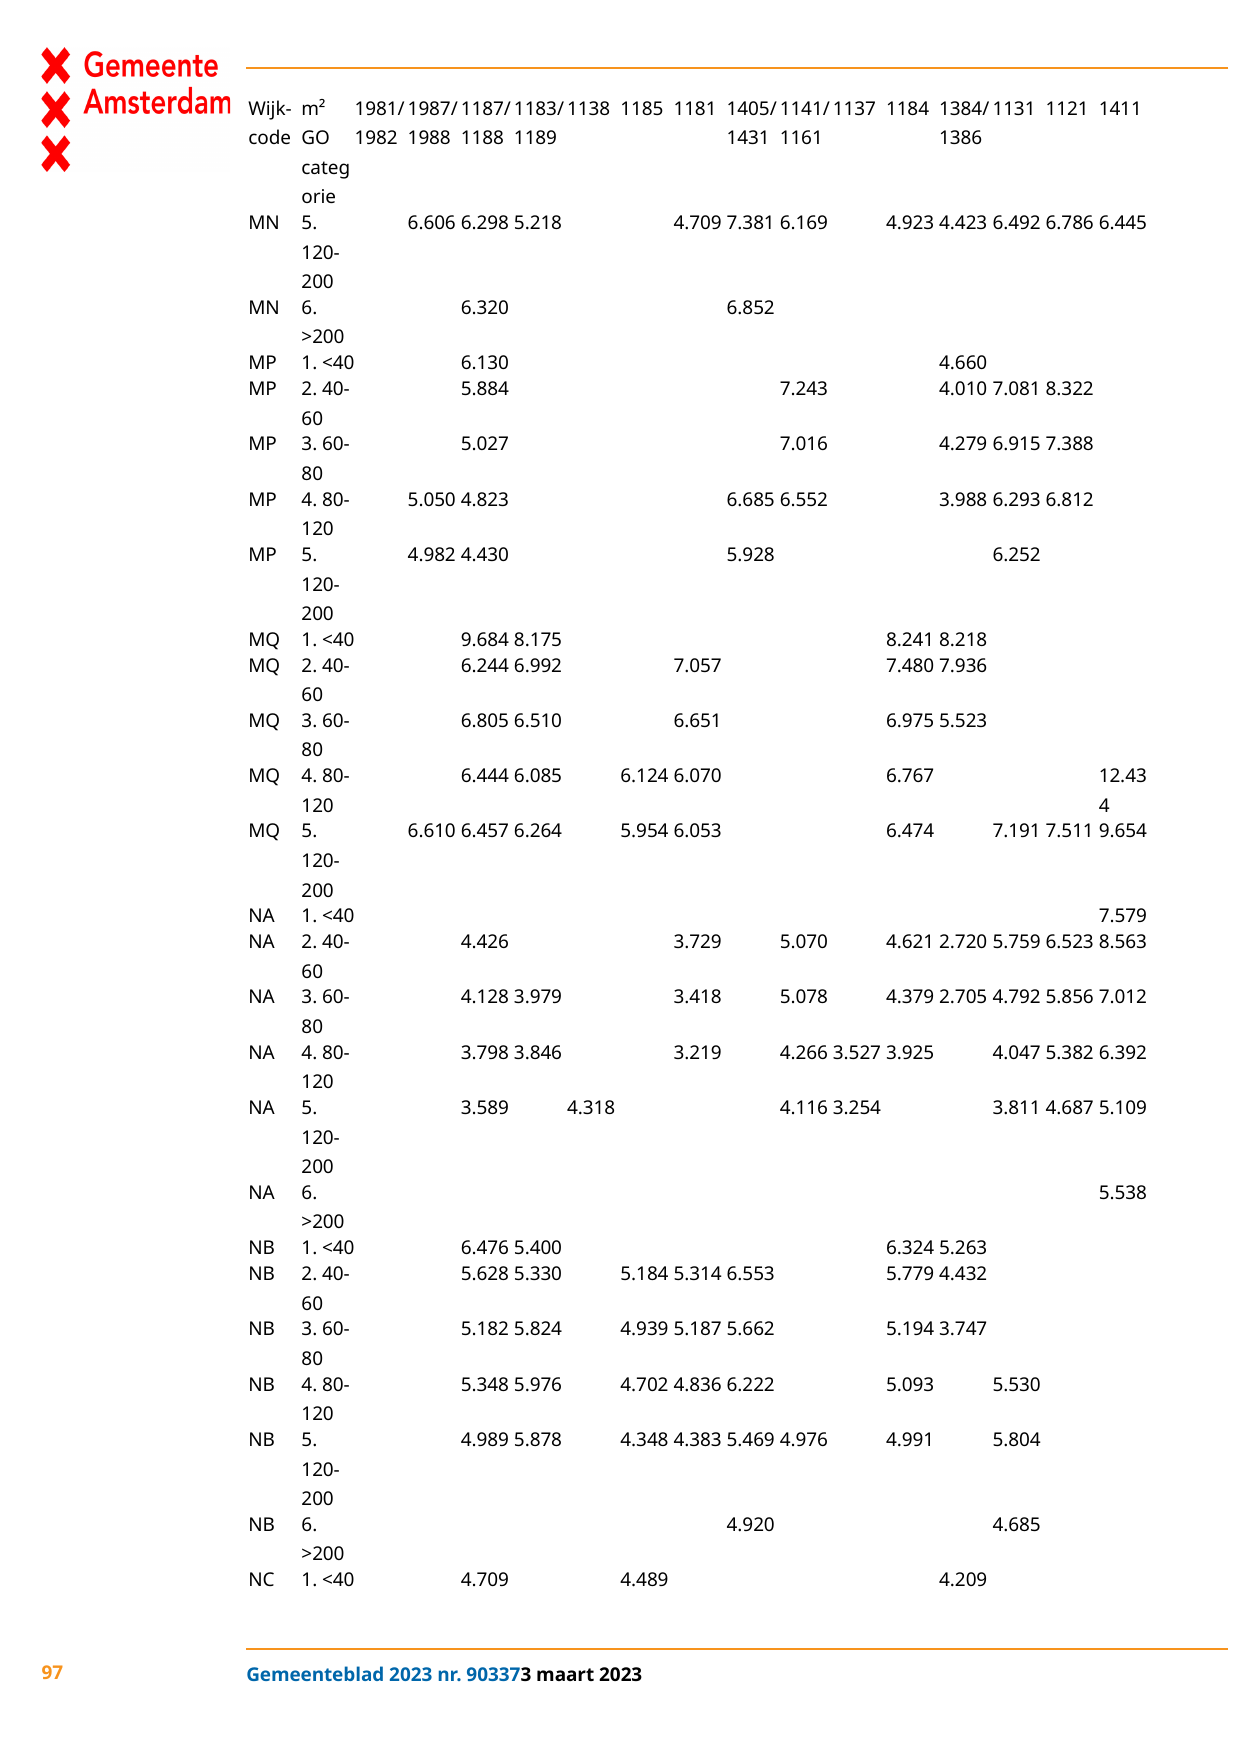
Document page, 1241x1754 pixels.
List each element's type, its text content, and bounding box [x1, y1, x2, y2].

table_header 1987/ 1988 [408, 95, 461, 209]
table_cell 6.124 [620, 763, 673, 818]
table_cell [514, 1094, 567, 1179]
table_cell [1045, 1511, 1098, 1566]
table_cell 4.116 [780, 1094, 833, 1179]
table_cell 3.589 [461, 1094, 514, 1179]
table_cell [461, 1511, 514, 1566]
table_cell [992, 1179, 1045, 1234]
table_cell [1045, 1316, 1098, 1371]
table_cell [567, 375, 620, 431]
table_cell 6.812 [1045, 486, 1098, 541]
table_cell 4.383 [673, 1426, 726, 1511]
table_cell 4. 80-120 [301, 486, 354, 541]
table_cell 6. >200 [301, 294, 354, 349]
table_cell [992, 626, 1045, 652]
table_cell [408, 1566, 461, 1592]
table_cell 4.709 [673, 209, 726, 294]
table_cell [726, 1039, 779, 1094]
table_cell [726, 1094, 779, 1179]
table_cell [992, 350, 1045, 375]
table_cell [567, 1179, 620, 1234]
table_header 1384/ 1386 [939, 95, 992, 209]
table_cell NB [248, 1511, 301, 1566]
table_cell 7.388 [1045, 431, 1098, 486]
table_cell 6.915 [992, 431, 1045, 486]
table_cell [886, 375, 939, 431]
table_cell NC [248, 1566, 301, 1592]
table_cell 5.382 [1045, 1039, 1098, 1094]
table_cell 5.928 [726, 541, 779, 626]
table_cell 6.651 [673, 707, 726, 762]
table_cell [780, 903, 833, 928]
table_cell [461, 903, 514, 928]
table_cell 4.318 [567, 1094, 620, 1179]
table_cell MP [248, 486, 301, 541]
table_cell [408, 1316, 461, 1371]
table_cell 1. <40 [301, 350, 354, 375]
table_cell 6.552 [780, 486, 833, 541]
table_cell [620, 294, 673, 349]
table_cell 4.702 [620, 1371, 673, 1426]
table_cell 5.469 [726, 1426, 779, 1511]
table_cell 3.925 [886, 1039, 939, 1094]
table_cell [1099, 1566, 1152, 1592]
table_cell [408, 1179, 461, 1234]
table_cell [833, 431, 886, 486]
table_cell NB [248, 1371, 301, 1426]
table_cell [1045, 1426, 1098, 1511]
table_cell 5.804 [992, 1426, 1045, 1511]
table_cell 6.320 [461, 294, 514, 349]
table_cell [992, 652, 1045, 707]
table_cell 4.279 [939, 431, 992, 486]
table_cell [408, 903, 461, 928]
table_cell 3.219 [673, 1039, 726, 1094]
table_cell [567, 928, 620, 984]
table_cell 4.687 [1045, 1094, 1098, 1179]
table_cell 6.169 [780, 209, 833, 294]
table_cell [620, 707, 673, 762]
table_cell [354, 431, 407, 486]
picture [41, 47, 231, 172]
table_cell 1. <40 [301, 1566, 354, 1592]
table_cell 5.878 [514, 1426, 567, 1511]
table_cell 2.720 [939, 928, 992, 984]
table_cell [726, 1179, 779, 1234]
table_cell 5.218 [514, 209, 567, 294]
table_cell [620, 903, 673, 928]
table_cell [408, 652, 461, 707]
table_cell [1045, 1566, 1098, 1592]
table_cell [780, 707, 833, 762]
table_cell [408, 294, 461, 349]
table_cell 5.194 [886, 1316, 939, 1371]
table_cell 5.779 [886, 1260, 939, 1316]
table_cell [620, 486, 673, 541]
table_cell [408, 1511, 461, 1566]
table_cell [886, 294, 939, 349]
table_cell 6.606 [408, 209, 461, 294]
table_cell 4.426 [461, 928, 514, 984]
table_cell 3.988 [939, 486, 992, 541]
table_cell [354, 1179, 407, 1234]
table_cell 2. 40-60 [301, 375, 354, 431]
table_cell 1. <40 [301, 626, 354, 652]
table_cell 5.070 [780, 928, 833, 984]
table_cell [567, 209, 620, 294]
table_cell [833, 928, 886, 984]
table_cell [408, 350, 461, 375]
table_cell MQ [248, 652, 301, 707]
table_cell MQ [248, 707, 301, 762]
table_cell [567, 903, 620, 928]
table_cell NA [248, 1039, 301, 1094]
table_cell [833, 652, 886, 707]
table_cell [408, 1235, 461, 1260]
table_cell 8.175 [514, 626, 567, 652]
table_cell 6.767 [886, 763, 939, 818]
table_cell [886, 350, 939, 375]
table_cell 5.330 [514, 1260, 567, 1316]
table_cell [726, 928, 779, 984]
table_cell 6.444 [461, 763, 514, 818]
table_cell [1045, 903, 1098, 928]
table_cell [1045, 707, 1098, 762]
table_cell 6.805 [461, 707, 514, 762]
table_cell NA [248, 928, 301, 984]
table_cell 6. >200 [301, 1179, 354, 1234]
table_cell [673, 1094, 726, 1179]
table_cell [939, 818, 992, 903]
table_cell [673, 294, 726, 349]
table_cell MP [248, 375, 301, 431]
table_cell [408, 984, 461, 1039]
table_cell 5.314 [673, 1260, 726, 1316]
table_cell [354, 1039, 407, 1094]
table_cell [354, 486, 407, 541]
table_cell 5.759 [992, 928, 1045, 984]
table_cell [1099, 486, 1152, 541]
table_cell [833, 1566, 886, 1592]
table_cell NB [248, 1316, 301, 1371]
table_cell 7.511 [1045, 818, 1098, 903]
table_cell 5.884 [461, 375, 514, 431]
table_cell 6.975 [886, 707, 939, 762]
table_cell NB [248, 1426, 301, 1511]
table_cell [833, 707, 886, 762]
table_cell [833, 375, 886, 431]
table_cell [567, 1235, 620, 1260]
table_cell [354, 1260, 407, 1316]
table_cell NB [248, 1260, 301, 1316]
table_cell [354, 1511, 407, 1566]
table_header 1131 [992, 95, 1045, 209]
table_cell [620, 541, 673, 626]
table_cell [780, 1235, 833, 1260]
table_cell 4.348 [620, 1426, 673, 1511]
table_cell [726, 350, 779, 375]
table_cell [1099, 1511, 1152, 1566]
table_cell 3. 60-80 [301, 984, 354, 1039]
table_cell [354, 541, 407, 626]
table_cell 5.187 [673, 1316, 726, 1371]
table_cell [620, 928, 673, 984]
table_cell 5.662 [726, 1316, 779, 1371]
table_cell [1099, 431, 1152, 486]
table_cell 4.792 [992, 984, 1045, 1039]
table_cell [833, 350, 886, 375]
table_cell [833, 294, 886, 349]
table_cell [780, 1316, 833, 1371]
table_cell 7.480 [886, 652, 939, 707]
table_cell [567, 818, 620, 903]
table_cell [939, 1426, 992, 1511]
table_cell [514, 541, 567, 626]
table_cell [1099, 350, 1152, 375]
table_cell [780, 541, 833, 626]
table_header 1184 [886, 95, 939, 209]
table_cell [833, 1426, 886, 1511]
table_cell [1045, 541, 1098, 626]
table_cell [726, 626, 779, 652]
table_cell [673, 486, 726, 541]
table_cell [939, 1094, 992, 1179]
table_cell 6.293 [992, 486, 1045, 541]
table_header 1181 [673, 95, 726, 209]
table_cell NA [248, 984, 301, 1039]
table_cell 6.298 [461, 209, 514, 294]
table_cell 5.954 [620, 818, 673, 903]
table_cell [514, 486, 567, 541]
table_cell [567, 1511, 620, 1566]
table_header 1141/ 1161 [780, 95, 833, 209]
table_cell 4.823 [461, 486, 514, 541]
table_cell [833, 1316, 886, 1371]
table_cell [992, 1316, 1045, 1371]
table_cell 4.920 [726, 1511, 779, 1566]
table_cell [673, 903, 726, 928]
table_cell 6.492 [992, 209, 1045, 294]
table_cell [620, 626, 673, 652]
table_cell [1099, 375, 1152, 431]
table_cell [514, 294, 567, 349]
table_cell [886, 1179, 939, 1234]
table_cell 3.846 [514, 1039, 567, 1094]
table_cell [673, 1566, 726, 1592]
table_cell [567, 1371, 620, 1426]
table_cell [620, 652, 673, 707]
table_cell 4.379 [886, 984, 939, 1039]
table_cell 3.729 [673, 928, 726, 984]
table_cell 6.085 [514, 763, 567, 818]
table_cell 4. 80-120 [301, 763, 354, 818]
table_cell 5.523 [939, 707, 992, 762]
table_cell 8.218 [939, 626, 992, 652]
table_cell 6.070 [673, 763, 726, 818]
table_cell [726, 1235, 779, 1260]
table_cell 4. 80-120 [301, 1039, 354, 1094]
table_cell [780, 294, 833, 349]
table_cell [354, 350, 407, 375]
table_cell 5. 120-200 [301, 1426, 354, 1511]
table_cell [780, 350, 833, 375]
table_cell [567, 1260, 620, 1316]
table_cell 4. 80-120 [301, 1371, 354, 1426]
table_cell 2. 40-60 [301, 928, 354, 984]
table_cell [833, 1371, 886, 1426]
table_cell 6.510 [514, 707, 567, 762]
table_cell [833, 541, 886, 626]
table_cell [673, 375, 726, 431]
table_cell 7.057 [673, 652, 726, 707]
table_cell 3. 60-80 [301, 1316, 354, 1371]
table_cell [514, 1566, 567, 1592]
table_cell [514, 903, 567, 928]
table_cell [833, 1260, 886, 1316]
table_cell [567, 1039, 620, 1094]
table_cell [620, 375, 673, 431]
table_cell [567, 294, 620, 349]
table_cell [833, 209, 886, 294]
table_header 1187/ 1188 [461, 95, 514, 209]
table_cell [1099, 1371, 1152, 1426]
table_cell [992, 1566, 1045, 1592]
table_cell [1099, 707, 1152, 762]
table_cell [726, 652, 779, 707]
table_cell [567, 486, 620, 541]
table_cell 7.081 [992, 375, 1045, 431]
table_cell [354, 1235, 407, 1260]
table_cell [408, 626, 461, 652]
table_cell 6.474 [886, 818, 939, 903]
table_cell [780, 763, 833, 818]
table_cell [833, 1511, 886, 1566]
table_cell [673, 1179, 726, 1234]
table_cell 5.538 [1099, 1179, 1152, 1234]
table_cell 5.530 [992, 1371, 1045, 1426]
table_cell [673, 350, 726, 375]
table_cell [514, 1511, 567, 1566]
table_cell 4.489 [620, 1566, 673, 1592]
table_cell 2.705 [939, 984, 992, 1039]
table_cell [780, 652, 833, 707]
table_cell [939, 1039, 992, 1094]
table_cell 6.264 [514, 818, 567, 903]
table_cell 5. 120-200 [301, 818, 354, 903]
table_cell MP [248, 350, 301, 375]
table_cell [992, 707, 1045, 762]
table_cell [620, 1039, 673, 1094]
table_header 1183/ 1189 [514, 95, 567, 209]
table_cell [620, 1094, 673, 1179]
table_cell [833, 763, 886, 818]
table_cell 3.418 [673, 984, 726, 1039]
table_cell [939, 294, 992, 349]
table_cell [354, 652, 407, 707]
table_cell [354, 763, 407, 818]
table_header 1405/ 1431 [726, 95, 779, 209]
table_cell 4.266 [780, 1039, 833, 1094]
table_cell 4.685 [992, 1511, 1045, 1566]
table_cell [567, 431, 620, 486]
table_cell 6.457 [461, 818, 514, 903]
table_cell [514, 928, 567, 984]
table_cell 5. 120-200 [301, 1094, 354, 1179]
table_cell [408, 1260, 461, 1316]
table_cell 4.621 [886, 928, 939, 984]
table_cell [567, 707, 620, 762]
table_cell [1045, 763, 1098, 818]
table_cell [567, 1566, 620, 1592]
table_cell 4.709 [461, 1566, 514, 1592]
table_cell 6.852 [726, 294, 779, 349]
table_cell [354, 707, 407, 762]
table_cell 5.400 [514, 1235, 567, 1260]
table_cell 3.979 [514, 984, 567, 1039]
table_cell [408, 431, 461, 486]
table_cell MQ [248, 763, 301, 818]
table_cell [833, 486, 886, 541]
table_cell [1045, 626, 1098, 652]
table_cell [673, 431, 726, 486]
table_cell 6.252 [992, 541, 1045, 626]
table_cell [1045, 294, 1098, 349]
table_cell 3.527 [833, 1039, 886, 1094]
table_cell [939, 1511, 992, 1566]
table_cell [886, 541, 939, 626]
table_cell 2. 40-60 [301, 1260, 354, 1316]
table_header Wijk-code [248, 95, 301, 209]
table_cell 6.053 [673, 818, 726, 903]
table_cell [567, 1426, 620, 1511]
table_cell [726, 375, 779, 431]
table_cell 4.976 [780, 1426, 833, 1511]
table_cell [780, 1566, 833, 1592]
table_cell [408, 707, 461, 762]
table_cell [408, 1426, 461, 1511]
table_cell 12.434 [1099, 763, 1152, 818]
table_cell [1099, 652, 1152, 707]
table_cell [567, 652, 620, 707]
table_cell [1045, 652, 1098, 707]
table_cell [886, 1511, 939, 1566]
table_cell 7.016 [780, 431, 833, 486]
table_cell 6.244 [461, 652, 514, 707]
table_cell [939, 541, 992, 626]
table_cell [939, 1179, 992, 1234]
table_cell 9.654 [1099, 818, 1152, 903]
table_cell 4.423 [939, 209, 992, 294]
table_cell [461, 1179, 514, 1234]
table_cell [1099, 1316, 1152, 1371]
table_cell 6.324 [886, 1235, 939, 1260]
table_cell [408, 763, 461, 818]
table_cell [780, 818, 833, 903]
table_cell [514, 1179, 567, 1234]
table_cell 4.939 [620, 1316, 673, 1371]
table_cell 7.936 [939, 652, 992, 707]
table_cell 6.445 [1099, 209, 1152, 294]
table_cell [620, 1235, 673, 1260]
table_cell [408, 1039, 461, 1094]
table_cell NA [248, 1094, 301, 1179]
table_cell [726, 903, 779, 928]
table_cell [726, 763, 779, 818]
table_cell 5. 120-200 [301, 209, 354, 294]
table_cell 2. 40-60 [301, 652, 354, 707]
table_cell [354, 1566, 407, 1592]
table_cell [620, 431, 673, 486]
table_cell 6.523 [1045, 928, 1098, 984]
table_cell [354, 375, 407, 431]
table_cell [673, 626, 726, 652]
table_cell 5.027 [461, 431, 514, 486]
table_cell [939, 1371, 992, 1426]
table_cell [673, 1511, 726, 1566]
table_cell 7.381 [726, 209, 779, 294]
table_cell NA [248, 903, 301, 928]
table_cell [833, 984, 886, 1039]
table_cell 6.222 [726, 1371, 779, 1426]
table_cell MP [248, 431, 301, 486]
table_cell 9.684 [461, 626, 514, 652]
table_cell [726, 431, 779, 486]
table_cell [780, 1260, 833, 1316]
table_cell MP [248, 541, 301, 626]
table_cell [1099, 1426, 1152, 1511]
table_cell [1099, 1260, 1152, 1316]
table_cell [1045, 1371, 1098, 1426]
table_cell [1099, 541, 1152, 626]
table_header 1981/ 1982 [354, 95, 407, 209]
table_cell [354, 209, 407, 294]
table_cell [726, 707, 779, 762]
table_cell [939, 903, 992, 928]
table_cell [780, 1179, 833, 1234]
table_cell [620, 209, 673, 294]
table_cell [354, 626, 407, 652]
table_cell [886, 1094, 939, 1179]
table_cell 5.856 [1045, 984, 1098, 1039]
table_cell [992, 903, 1045, 928]
table_cell [992, 1235, 1045, 1260]
table_cell 4.430 [461, 541, 514, 626]
table_cell 4.209 [939, 1566, 992, 1592]
table_cell [833, 818, 886, 903]
table_cell 5.976 [514, 1371, 567, 1426]
table_cell 6.685 [726, 486, 779, 541]
table_cell [886, 903, 939, 928]
table_cell [514, 375, 567, 431]
table_cell [620, 1179, 673, 1234]
table_cell [1045, 1260, 1098, 1316]
table_cell [886, 486, 939, 541]
table_cell 6.992 [514, 652, 567, 707]
table_cell 5.093 [886, 1371, 939, 1426]
table_cell [780, 1511, 833, 1566]
table_cell [939, 763, 992, 818]
table_cell [354, 984, 407, 1039]
table_cell [567, 541, 620, 626]
table_cell 6.130 [461, 350, 514, 375]
table_cell [726, 984, 779, 1039]
table_cell 3. 60-80 [301, 431, 354, 486]
table_cell MQ [248, 818, 301, 903]
table_cell 5.078 [780, 984, 833, 1039]
table_cell 4.432 [939, 1260, 992, 1316]
table_cell 5.628 [461, 1260, 514, 1316]
table_cell [354, 818, 407, 903]
table_cell 7.191 [992, 818, 1045, 903]
table_cell [833, 903, 886, 928]
table_cell [1099, 626, 1152, 652]
table_cell MN [248, 294, 301, 349]
table_cell 3. 60-80 [301, 707, 354, 762]
table_cell 6. >200 [301, 1511, 354, 1566]
table_cell 4.991 [886, 1426, 939, 1511]
table_cell [620, 984, 673, 1039]
table_cell [408, 1371, 461, 1426]
table_cell [620, 350, 673, 375]
table_cell 4.010 [939, 375, 992, 431]
table_cell 7.012 [1099, 984, 1152, 1039]
table_cell MQ [248, 626, 301, 652]
table_cell [567, 626, 620, 652]
table_cell 5.263 [939, 1235, 992, 1260]
table_cell 5.109 [1099, 1094, 1152, 1179]
table_cell 5.184 [620, 1260, 673, 1316]
table_header 1411 [1099, 95, 1152, 209]
table_cell MN [248, 209, 301, 294]
table_cell 4.047 [992, 1039, 1045, 1094]
table_header 1137 [833, 95, 886, 209]
table_cell [992, 763, 1045, 818]
table_cell [780, 1371, 833, 1426]
table_cell [354, 1094, 407, 1179]
table_cell NB [248, 1235, 301, 1260]
table_cell NA [248, 1179, 301, 1234]
table_cell 1. <40 [301, 903, 354, 928]
table_cell [726, 818, 779, 903]
table_cell [886, 431, 939, 486]
table_cell [833, 1179, 886, 1234]
table_cell 5. 120-200 [301, 541, 354, 626]
table_cell [1045, 1235, 1098, 1260]
table_cell 5.050 [408, 486, 461, 541]
table_cell 5.348 [461, 1371, 514, 1426]
table_cell [354, 1371, 407, 1426]
table_cell 5.182 [461, 1316, 514, 1371]
table_cell 1. <40 [301, 1235, 354, 1260]
table_cell 8.241 [886, 626, 939, 652]
table_cell [354, 928, 407, 984]
table_cell [354, 903, 407, 928]
table_cell 3.254 [833, 1094, 886, 1179]
table_cell 4.836 [673, 1371, 726, 1426]
table_cell [1099, 294, 1152, 349]
table_cell 4.128 [461, 984, 514, 1039]
table_cell 3.798 [461, 1039, 514, 1094]
table_cell [408, 928, 461, 984]
table_cell [408, 375, 461, 431]
table_cell [514, 350, 567, 375]
table_cell [886, 1566, 939, 1592]
table_cell 8.322 [1045, 375, 1098, 431]
table_cell [567, 350, 620, 375]
table_cell [354, 294, 407, 349]
table_cell [992, 294, 1045, 349]
table_header m² GO categorie [301, 95, 354, 209]
table_cell [833, 626, 886, 652]
table_cell 7.243 [780, 375, 833, 431]
table_cell 6.476 [461, 1235, 514, 1260]
table_cell 6.786 [1045, 209, 1098, 294]
table_cell 3.811 [992, 1094, 1045, 1179]
table_cell [620, 1511, 673, 1566]
table_cell [726, 1566, 779, 1592]
table_cell 4.989 [461, 1426, 514, 1511]
table_cell 6.610 [408, 818, 461, 903]
table_cell [514, 431, 567, 486]
table_header 1138 [567, 95, 620, 209]
table_cell [567, 984, 620, 1039]
table_cell [833, 1235, 886, 1260]
table_cell [408, 1094, 461, 1179]
table_cell 6.392 [1099, 1039, 1152, 1094]
table_cell [1045, 350, 1098, 375]
table_cell [567, 763, 620, 818]
table_header 1121 [1045, 95, 1098, 209]
table_cell [673, 1235, 726, 1260]
table_header 1185 [620, 95, 673, 209]
table_cell [673, 541, 726, 626]
table_cell [1045, 1179, 1098, 1234]
table_cell 3.747 [939, 1316, 992, 1371]
table_cell 4.982 [408, 541, 461, 626]
table_cell [992, 1260, 1045, 1316]
table_cell [354, 1316, 407, 1371]
table_cell 4.660 [939, 350, 992, 375]
table_cell 8.563 [1099, 928, 1152, 984]
table_cell 5.824 [514, 1316, 567, 1371]
table_cell 6.553 [726, 1260, 779, 1316]
table_cell [567, 1316, 620, 1371]
table_cell [354, 1426, 407, 1511]
table_cell [780, 626, 833, 652]
table_cell [1099, 1235, 1152, 1260]
table_cell 7.579 [1099, 903, 1152, 928]
table_cell 4.923 [886, 209, 939, 294]
